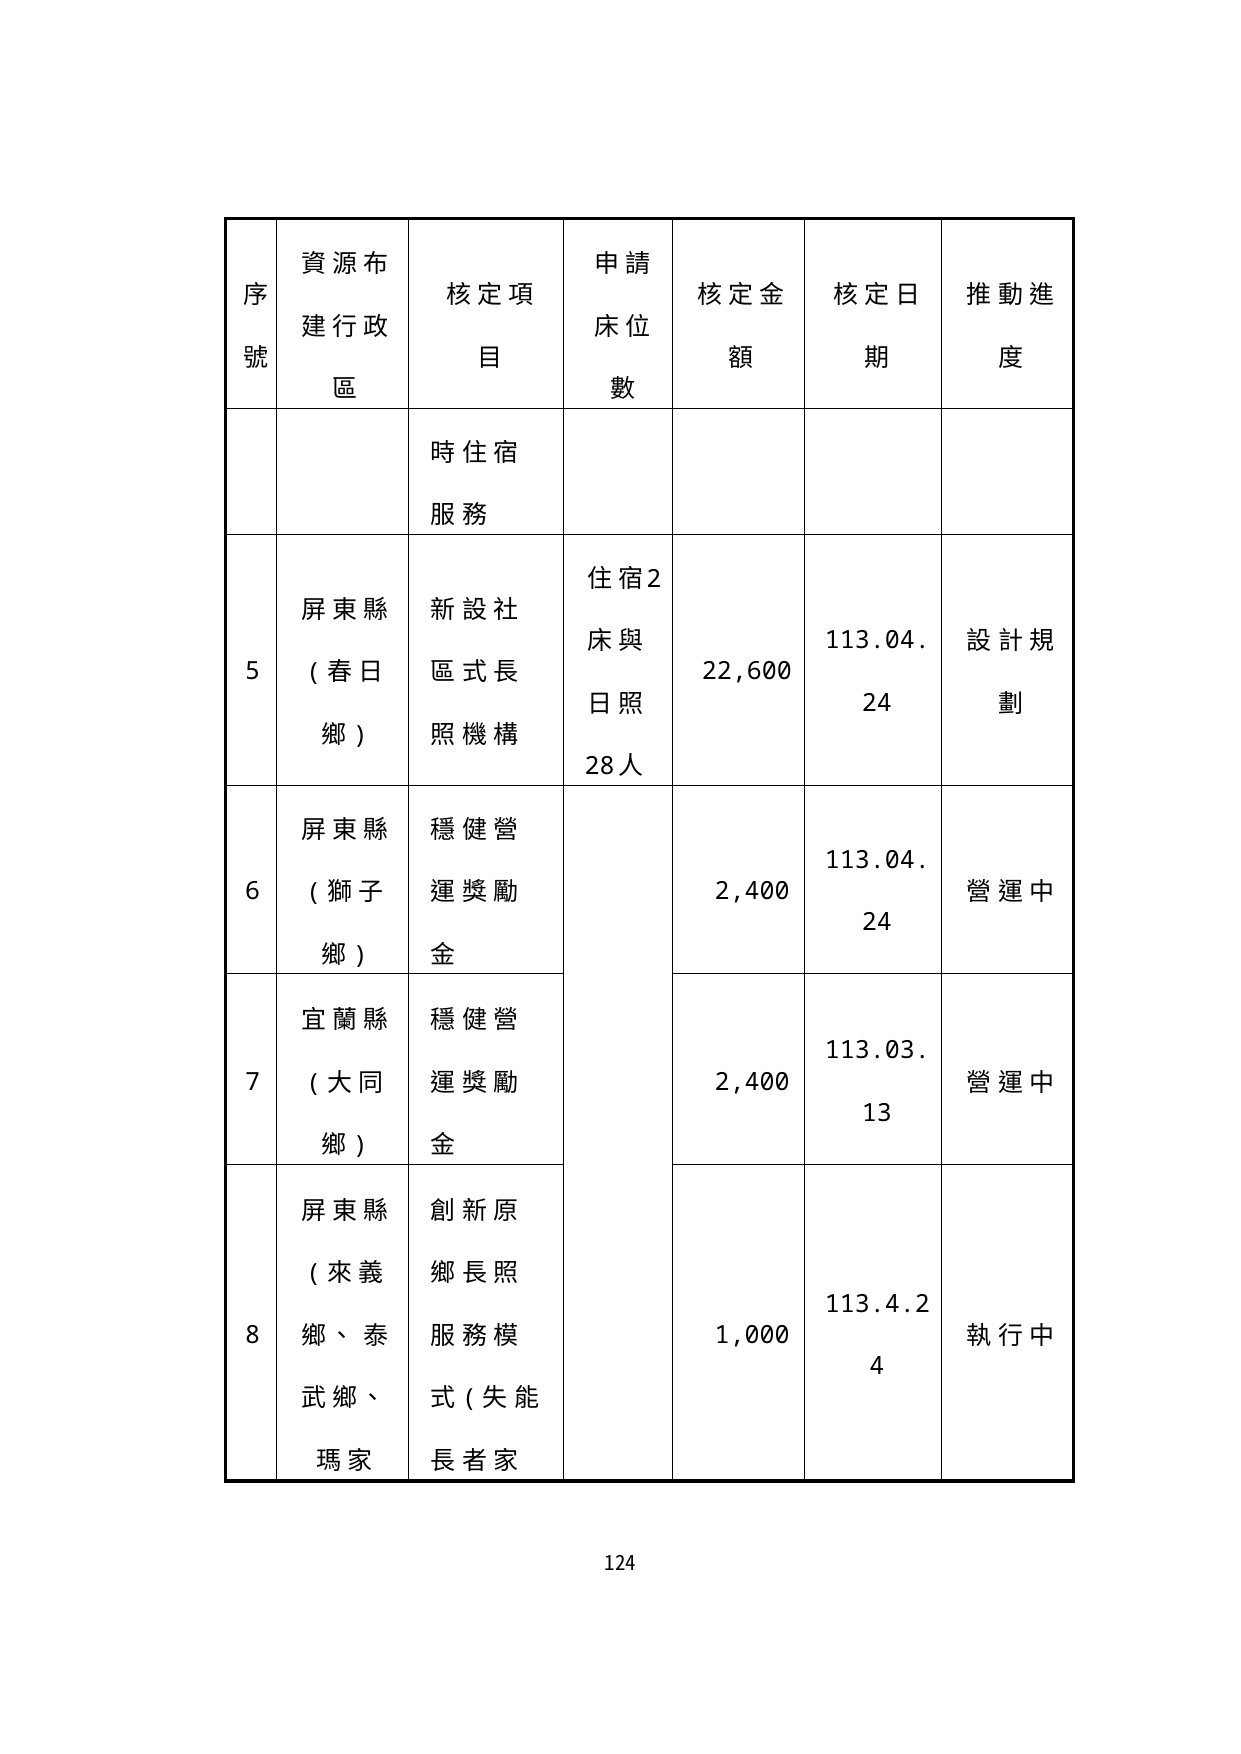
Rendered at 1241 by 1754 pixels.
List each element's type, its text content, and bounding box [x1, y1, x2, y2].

table_cell 創新原鄉長照服務模式(失能長者家 [409, 1165, 563, 1479]
table_cell [673, 409, 804, 533]
table_cell 設計規劃 [942, 535, 1072, 784]
table_cell 營運中 [942, 974, 1072, 1164]
table_header 序號 [227, 220, 276, 407]
table_cell 113.03.13 [805, 974, 941, 1164]
table_cell 屏東縣 (來義鄉、泰武鄉、瑪家 [277, 1165, 408, 1479]
table_cell 1,000 [673, 1165, 804, 1479]
table_cell 113.04.24 [805, 786, 941, 973]
table_header 核定日期 [805, 220, 941, 407]
table_cell 22,600 [673, 535, 804, 784]
table_header 申請 床位數 [564, 220, 672, 407]
table_cell 營運中 [942, 786, 1072, 973]
table_header 核定金額 [673, 220, 804, 407]
table_cell [564, 409, 672, 533]
table_cell 執行中 [942, 1165, 1072, 1479]
table_header 資源布建行政區 [277, 220, 408, 407]
table_cell 6 [227, 786, 276, 973]
table_cell 穩健營運獎勵金 [409, 786, 563, 973]
table_header 核定項目 [409, 220, 563, 407]
table_cell 5 [227, 535, 276, 784]
table_cell 新設社區式長照機構 [409, 535, 563, 784]
table_cell [277, 409, 408, 533]
table_cell 113.4.24 [805, 1165, 941, 1479]
table_header 推動進度 [942, 220, 1072, 407]
table_cell [564, 786, 672, 1479]
table_cell [942, 409, 1072, 533]
table_cell [227, 409, 276, 533]
table_cell 2,400 [673, 786, 804, 973]
table_cell 2,400 [673, 974, 804, 1164]
table_cell 宜蘭縣 (大同鄉) [277, 974, 408, 1164]
table_cell [805, 409, 941, 533]
table_cell 屏東縣 (獅子鄉) [277, 786, 408, 973]
table_cell 屏東縣 (春日鄉) [277, 535, 408, 784]
table_cell 7 [227, 974, 276, 1164]
table_cell 時住宿服務 [409, 409, 563, 533]
table_cell 住宿2床與日照28人 [564, 535, 672, 784]
table_cell 113.04.24 [805, 535, 941, 784]
table_cell 穩健營運獎勵金 [409, 974, 563, 1164]
table_cell 8 [227, 1165, 276, 1479]
